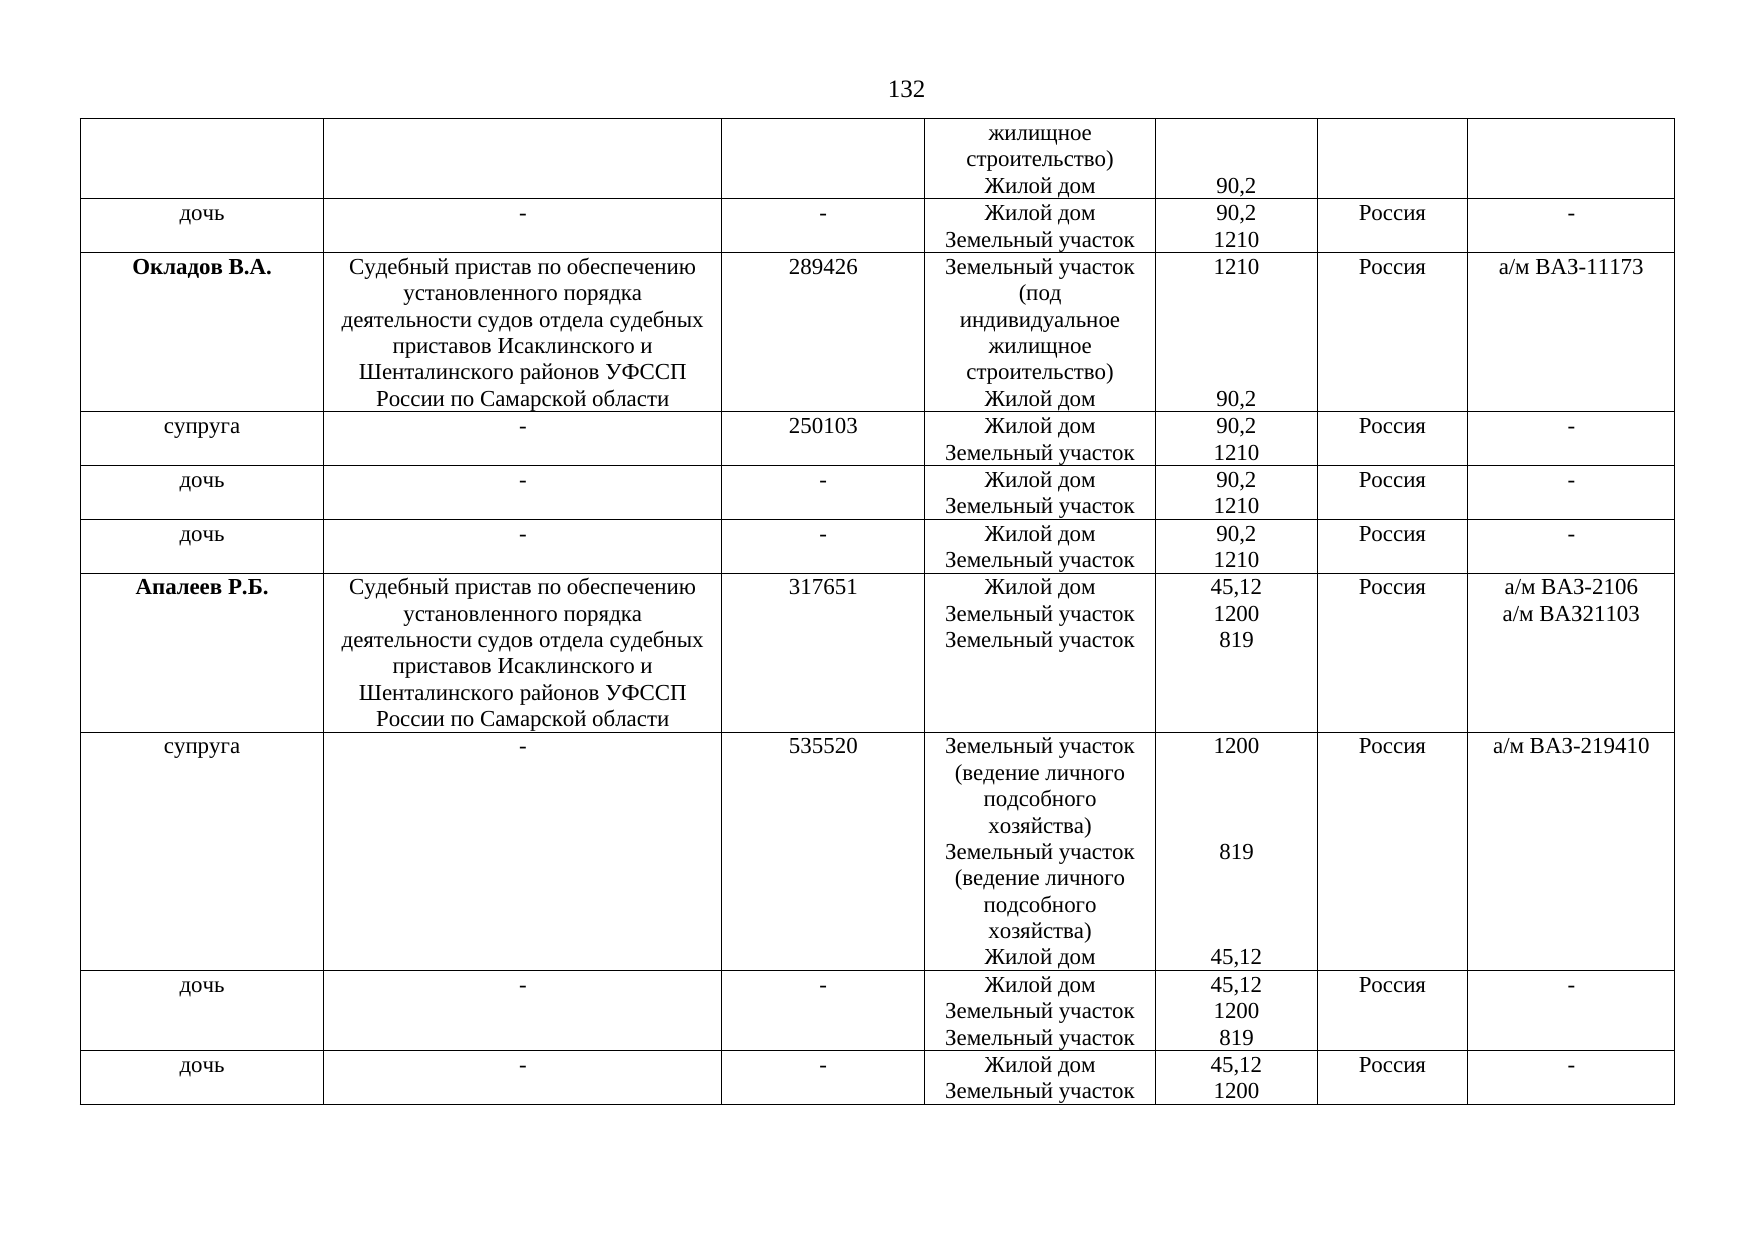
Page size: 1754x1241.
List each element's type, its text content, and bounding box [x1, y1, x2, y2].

table_cell жилищное строительство) Жилой дом [925, 119, 1155, 198]
table_cell - [1468, 199, 1674, 252]
table_cell Жилой дом Земельный участок [925, 412, 1155, 465]
table_cell Россия [1318, 253, 1467, 411]
table_cell Россия [1318, 971, 1467, 1050]
table_cell супруга [81, 733, 323, 970]
table_cell Россия [1318, 574, 1467, 732]
table_cell - [324, 466, 721, 519]
table_cell Россия [1318, 520, 1467, 572]
table_cell - [324, 119, 721, 198]
table_cell Судебный пристав по обеспечению установленного порядка деятельности судов отдела судебных приставов Исаклинского и Шенталинского районов УФССП России по Самарской области [324, 574, 721, 732]
table_cell - [324, 520, 721, 572]
table_cell а/м ВАЗ-219410 [1468, 733, 1674, 970]
table_cell - [722, 520, 924, 572]
table_cell Жилой дом Земельный участок Земельный участок [925, 971, 1155, 1050]
table_cell - [324, 971, 721, 1050]
table_cell дочь [81, 971, 323, 1050]
table_cell - [1468, 412, 1674, 465]
table_cell 1210 90,2 [1156, 253, 1317, 411]
table_cell - [324, 733, 721, 970]
table_cell - [722, 199, 924, 252]
table_cell Земельный участок (ведение личного подсобного хозяйства) Земельный участок (ведение личного подсобного хозяйства) Жилой дом [925, 733, 1155, 970]
table_cell Жилой дом Земельный участок Земельный участок [925, 574, 1155, 732]
table_cell Земельный участок (под индивидуальное жилищное строительство) Жилой дом [925, 253, 1155, 411]
table_cell 90,2 1210 [1156, 520, 1317, 572]
table_cell дочь [81, 466, 323, 519]
table_cell 1200 819 45,12 [1156, 733, 1317, 970]
table_cell 90,2 1210 [1156, 412, 1317, 465]
table_cell 289426 [722, 253, 924, 411]
table_cell а/м ВАЗ-2106 а/м ВАЗ21103 [1468, 574, 1674, 732]
table_cell а/м ВАЗ-11173 [1468, 253, 1674, 411]
table_cell 45,12 1200 819 [1156, 971, 1317, 1050]
table_cell Россия [1318, 199, 1467, 252]
table_cell 90,2 [1156, 119, 1317, 198]
table_cell 90,2 1210 [1156, 199, 1317, 252]
table_cell [722, 119, 924, 198]
table_cell 45,12 1200 819 [1156, 574, 1317, 732]
table_cell 535520 [722, 733, 924, 970]
table_cell - [1468, 520, 1674, 572]
table_cell 90,2 1210 [1156, 466, 1317, 519]
table_cell 45,12 1200 [1156, 1051, 1317, 1104]
table_cell - [722, 466, 924, 519]
table_cell Россия [1318, 466, 1467, 519]
table_cell [1468, 119, 1674, 198]
table_cell Жилой дом Земельный участок [925, 520, 1155, 572]
table_cell Россия [1318, 412, 1467, 465]
table_cell - [722, 971, 924, 1050]
table_cell - [1468, 1051, 1674, 1104]
table_cell - [324, 412, 721, 465]
table_cell дочь [81, 1051, 323, 1104]
table_cell 317651 [722, 574, 924, 732]
table_cell - [1468, 466, 1674, 519]
table_cell Судебный пристав по обеспечению установленного порядка деятельности судов отдела судебных приставов Исаклинского и Шенталинского районов УФССП России по Самарской области [324, 253, 721, 411]
table_cell Россия [1318, 1051, 1467, 1104]
table_cell - [1468, 971, 1674, 1050]
table_cell [1318, 119, 1467, 198]
table_cell супруга [81, 412, 323, 465]
table_cell дочь [81, 199, 323, 252]
table_cell Жилой дом Земельный участок [925, 466, 1155, 519]
table_cell Жилой дом Земельный участок [925, 1051, 1155, 1104]
table_cell Жилой дом Земельный участок [925, 199, 1155, 252]
table_cell Россия [1318, 733, 1467, 970]
table_cell - [324, 1051, 721, 1104]
table_cell - [722, 1051, 924, 1104]
table_cell дочь [81, 520, 323, 572]
table_cell Окладов В.А. [81, 253, 323, 411]
table_cell 250103 [722, 412, 924, 465]
table_cell [81, 119, 323, 198]
table_cell - [324, 199, 721, 252]
table_cell Апалеев Р.Б. [81, 574, 323, 732]
